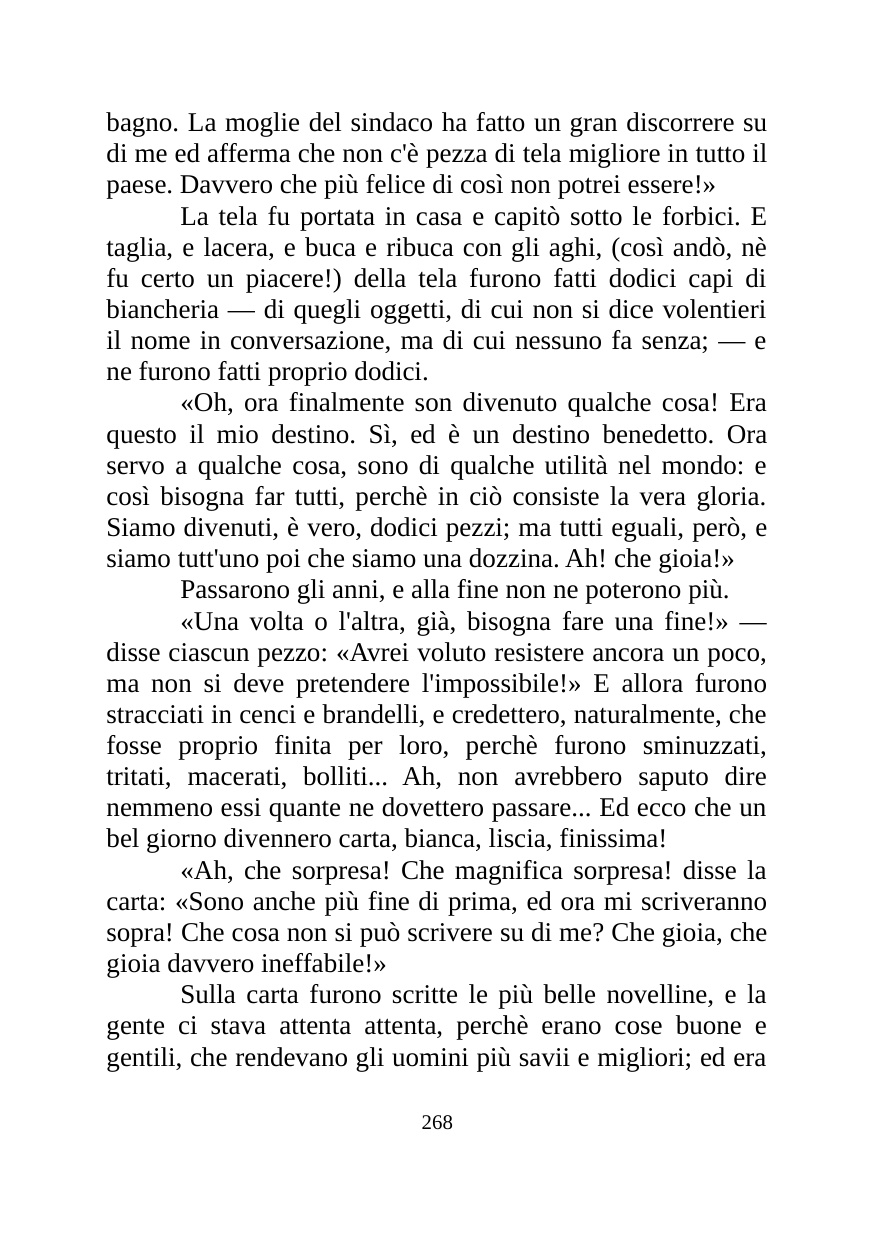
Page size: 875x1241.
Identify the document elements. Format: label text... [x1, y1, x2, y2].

text La tela fu portata in casa e capitò sotto le forbici. E taglia, e lacera, e buca e ribuca con gli aghi, (così andò, nè fu certo un piacere!) della tela furono fatti dodici capi di biancheria — di quegli oggetti, di cui non si dice volentieri il nome in conversazione, ma di cui nessuno fa senza; — e ne furono fatti proprio dodici. [106, 200, 768, 387]
text Sulla carta furono scritte le più belle novelline, e la gente ci stava attenta attenta, perchè erano cose buone e gentili, che rendevano gli uomini più savii e migliori; ed era [106, 978, 768, 1072]
text bagno. La moglie del sindaco ha fatto un gran discorrere su di me ed afferma che non c'è pezza di tela migliore in tutto il paese. Davvero che più felice di così non potrei essere!» [106, 106, 768, 200]
text «Una volta o l'altra, già, bisogna fare una fine!» — disse ciascun pezzo: «Avrei voluto resistere ancora un poco, ma non si deve pretendere l'impossibile!» E allora furono stracciati in cenci e brandelli, e credettero, naturalmente, che fosse proprio finita per loro, perchè furono sminuzzati, tritati, macerati, bolliti... Ah, non avrebbero saputo dire nemmeno essi quante ne dovettero passare... Ed ecco che un bel giorno divennero carta, bianca, liscia, finissima! [106, 604, 768, 854]
text «Oh, ora finalmente son divenuto qualche cosa! Era questo il mio destino. Sì, ed è un destino benedetto. Ora servo a qualche cosa, sono di qualche utilità nel mondo: e così bisogna far tutti, perchè in ciò consiste la vera gloria. Siamo divenuti, è vero, dodici pezzi; ma tutti eguali, però, e siamo tutt'uno poi che siamo una dozzina. Ah! che gioia!» [106, 387, 768, 573]
text Passarono gli anni, e alla fine non ne poterono più. [106, 573, 768, 604]
text «Ah, che sorpresa! Che magnifica sorpresa! disse la carta: «Sono anche più fine di prima, ed ora mi scriveranno sopra! Che cosa non si può scrivere su di me? Che gioia, che gioia davvero ineffabile!» [106, 854, 768, 978]
